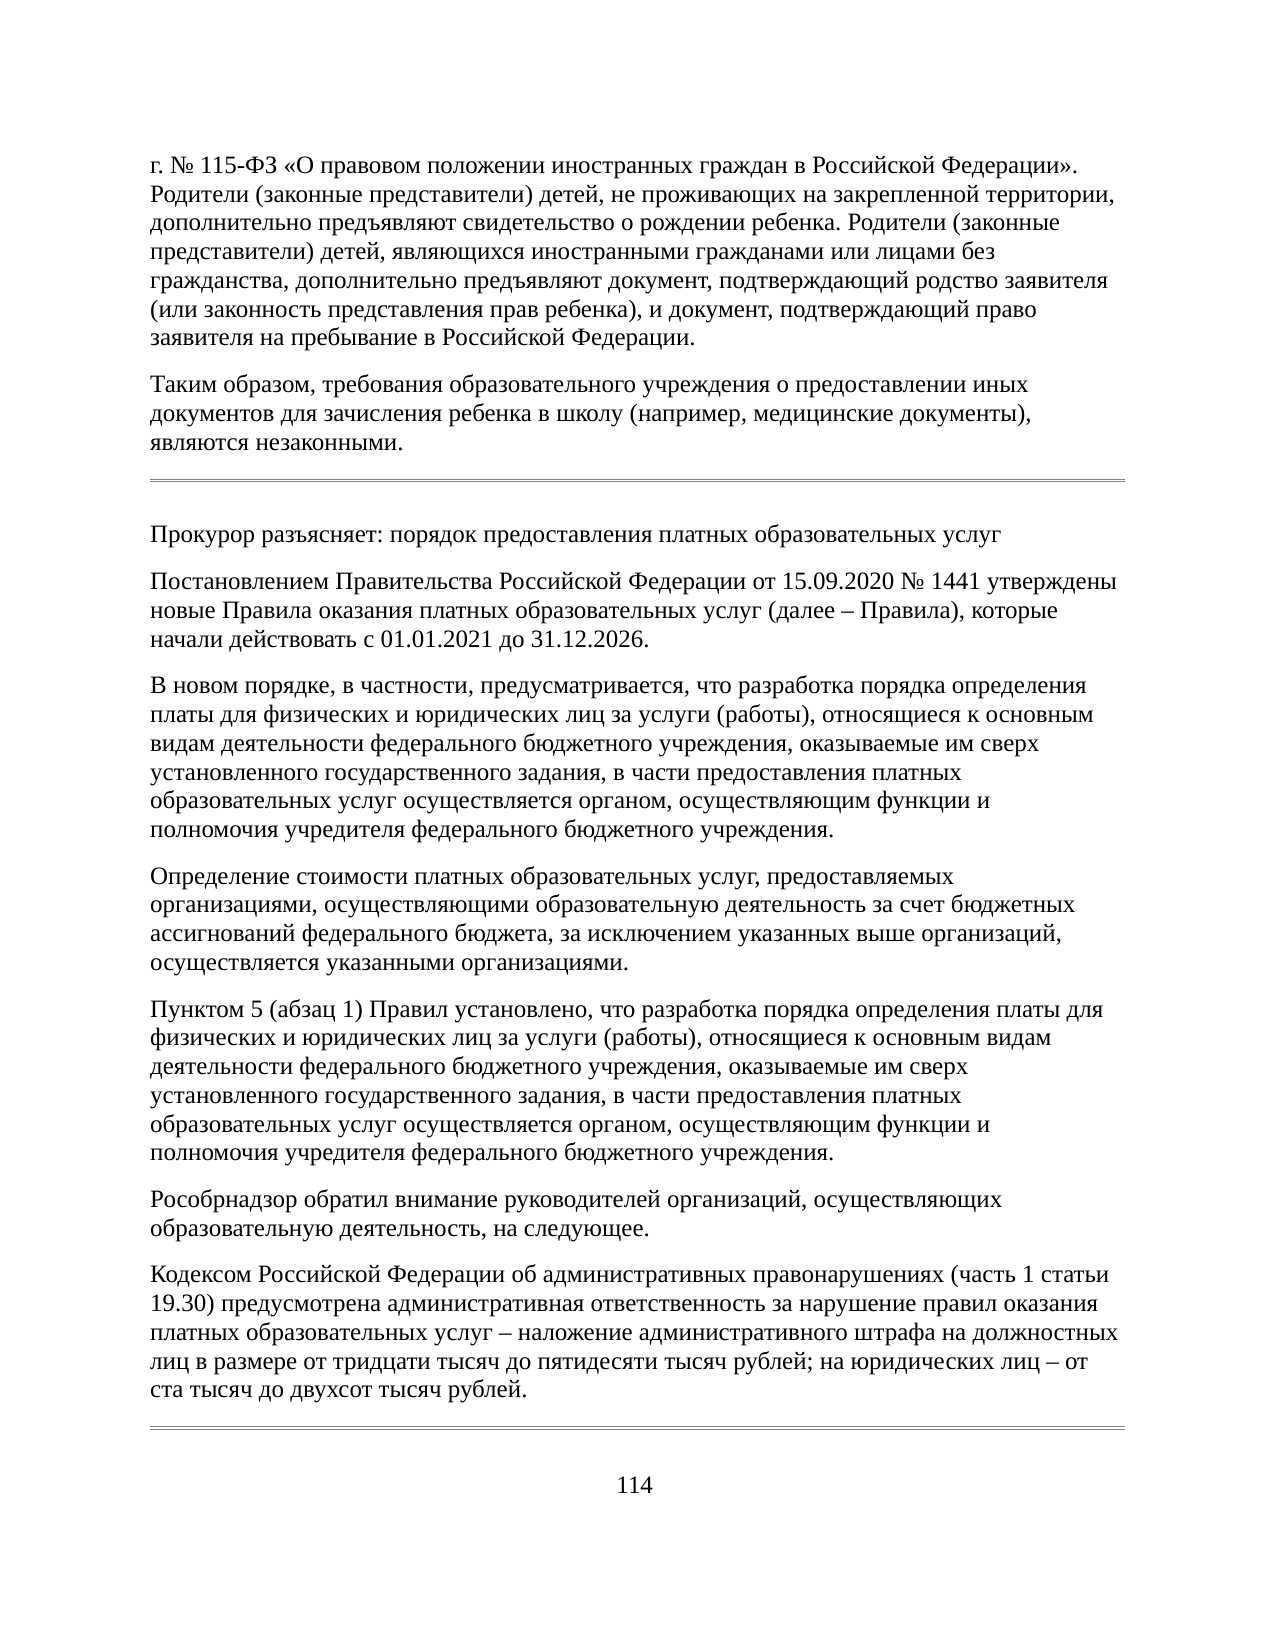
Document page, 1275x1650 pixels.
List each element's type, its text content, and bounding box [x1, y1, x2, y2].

text г. № 115-ФЗ «О правовом положении иностранных граждан в Российской Федерации». Родители (законные представители) детей, не проживающих на закрепленной территории, дополнительно предъявляют свидетельство о рождении ребенка. Родители (законные представители) детей, являющихся иностранными гражданами или лицами без гражданства, дополнительно предъявляют документ, подтверждающий родство заявителя (или законность представления прав ребенка), и документ, подтверждающий право заявителя на пребывание в Российской Федерации. [150, 150, 1125, 351]
text Кодексом Российской Федерации об административных правонарушениях (часть 1 статьи 19.30) предусмотрена административная ответственность за нарушение правил оказания платных образовательных услуг – наложение административного штрафа на должностных лиц в размере от тридцати тысяч до пятидесяти тысяч рублей; на юридических лиц – от ста тысяч до двухсот тысяч рублей. [150, 1259, 1125, 1403]
text В новом порядке, в частности, предусматривается, что разработка порядка определения платы для физических и юридических лиц за услуги (работы), относящиеся к основным видам деятельности федерального бюджетного учреждения, оказываемые им сверх установленного государственного задания, в части предоставления платных образовательных услуг осуществляется органом, осуществляющим функции и полномочия учредителя федерального бюджетного учреждения. [150, 670, 1125, 843]
text Определение стоимости платных образовательных услуг, предоставляемых организациями, осуществляющими образовательную деятельность за счет бюджетных ассигнований федерального бюджета, за исключением указанных выше организаций, осуществляется указанными организациями. [150, 861, 1125, 976]
text Рособрнадзор обратил внимание руководителей организаций, осуществляющих образовательную деятельность, на следующее. [150, 1184, 1125, 1242]
text Пунктом 5 (абзац 1) Правил установлено, что разработка порядка определения платы для физических и юридических лиц за услуги (работы), относящиеся к основным видам деятельности федерального бюджетного учреждения, оказываемые им сверх установленного государственного задания, в части предоставления платных образовательных услуг осуществляется органом, осуществляющим функции и полномочия учредителя федерального бюджетного учреждения. [150, 994, 1125, 1166]
text Таким образом, требования образовательного учреждения о предоставлении иных документов для зачисления ребенка в школу (например, медицинские документы), являются незаконными. [150, 369, 1125, 455]
text Постановлением Правительства Российской Федерации от 15.09.2020 № 1441 утверждены новые Правила оказания платных образовательных услуг (далее – Правила), которые начали действовать с 01.01.2021 до 31.12.2026. [150, 566, 1125, 652]
text Прокурор разъясняет: порядок предоставления платных образовательных услуг [150, 519, 1125, 548]
